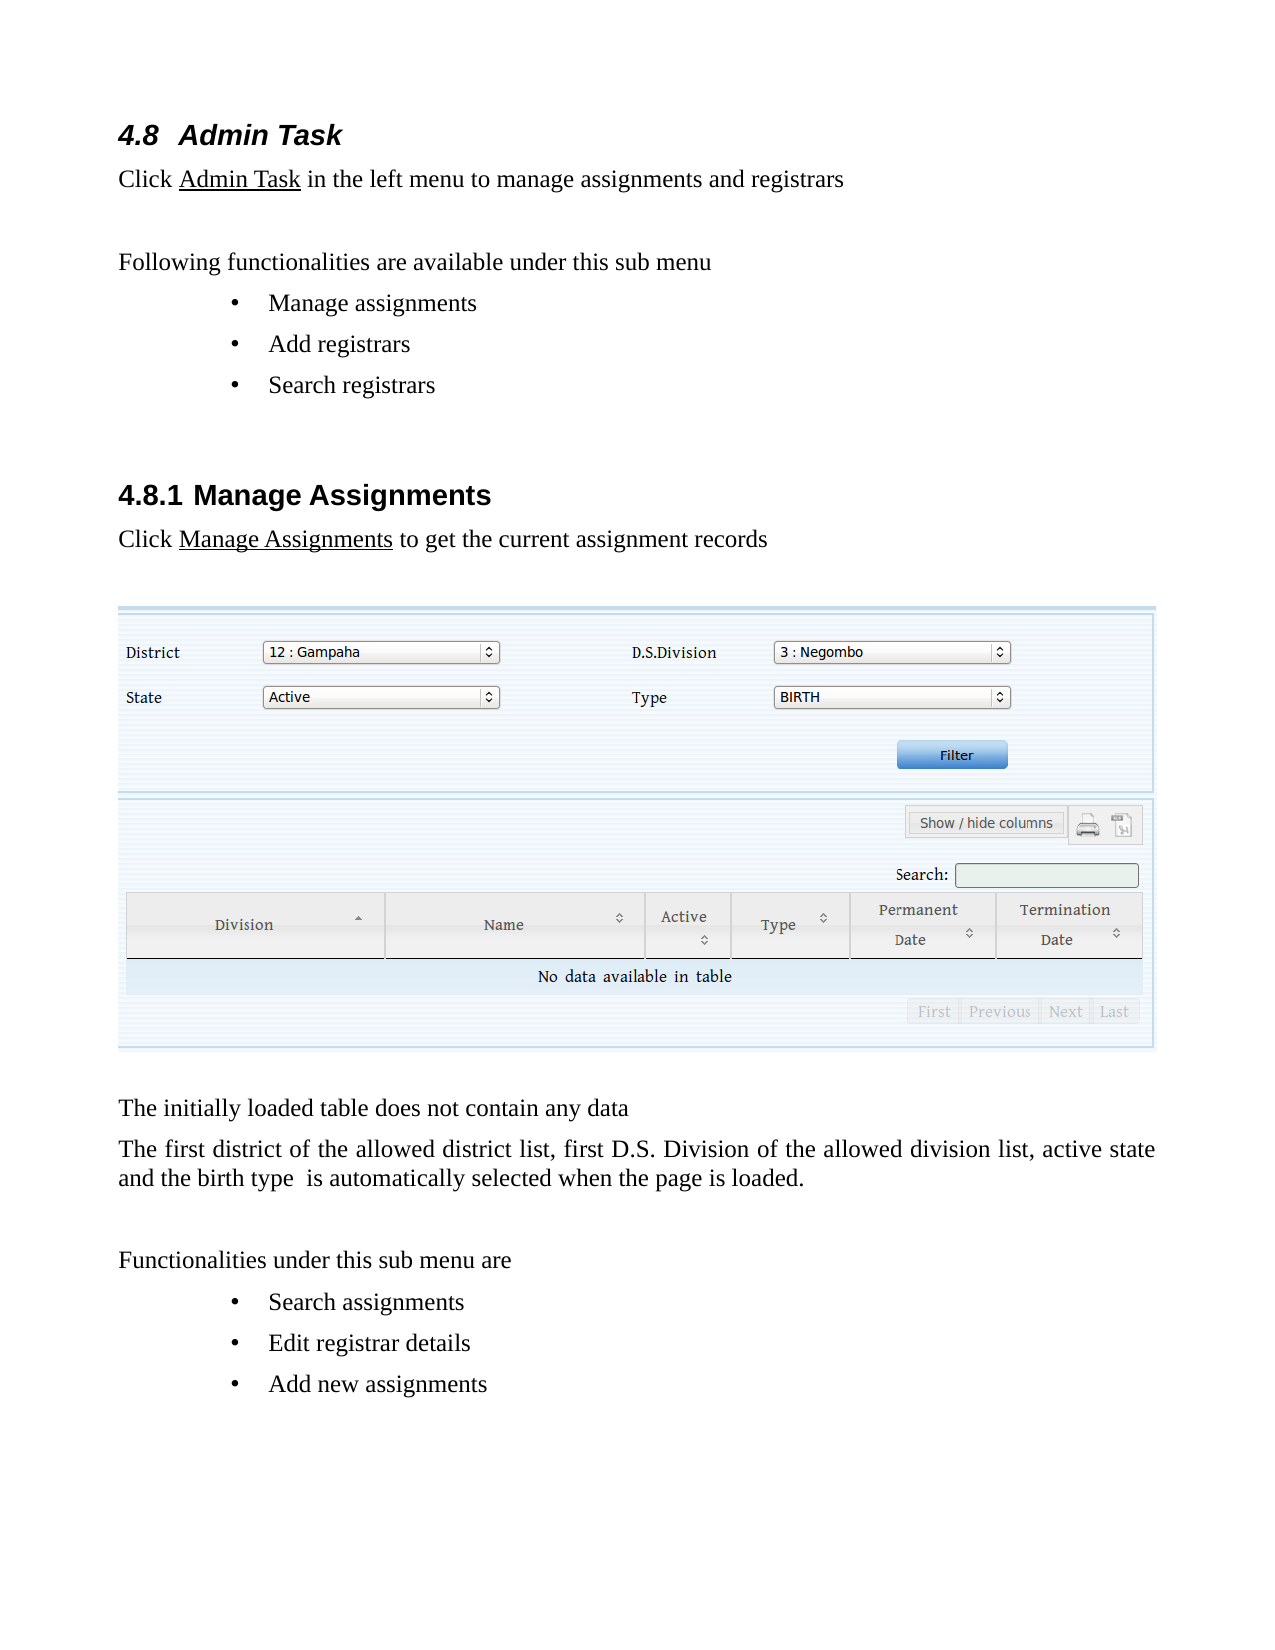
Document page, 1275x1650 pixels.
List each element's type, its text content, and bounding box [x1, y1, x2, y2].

text Click Manage Assignments to get the current assignment records [118, 524, 1157, 553]
list Edit registrar details [231, 1328, 1157, 1357]
text Functionalities under this sub menu are [118, 1246, 1157, 1274]
subtitle Manage Assignments [118, 478, 1157, 511]
list Search assignments [231, 1287, 1157, 1316]
subtitle Admin Task [118, 118, 1157, 152]
text The initially loaded table does not contain any data [118, 1093, 1157, 1122]
list Add new assignments [231, 1369, 1157, 1398]
list Search registrars [231, 370, 1157, 399]
text Click Admin Task in the left menu to manage assignments and registrars [118, 164, 1157, 193]
text The first district of the allowed district list, first D.S. Division of the allowed division list, active state and the birth type is automatically selected when the page is loaded. [118, 1134, 1157, 1192]
list Add registrars [231, 329, 1157, 358]
text Following functionalities are available under this sub menu [118, 247, 1157, 275]
picture [118, 606, 1157, 1052]
list Manage assignments [231, 288, 1157, 317]
